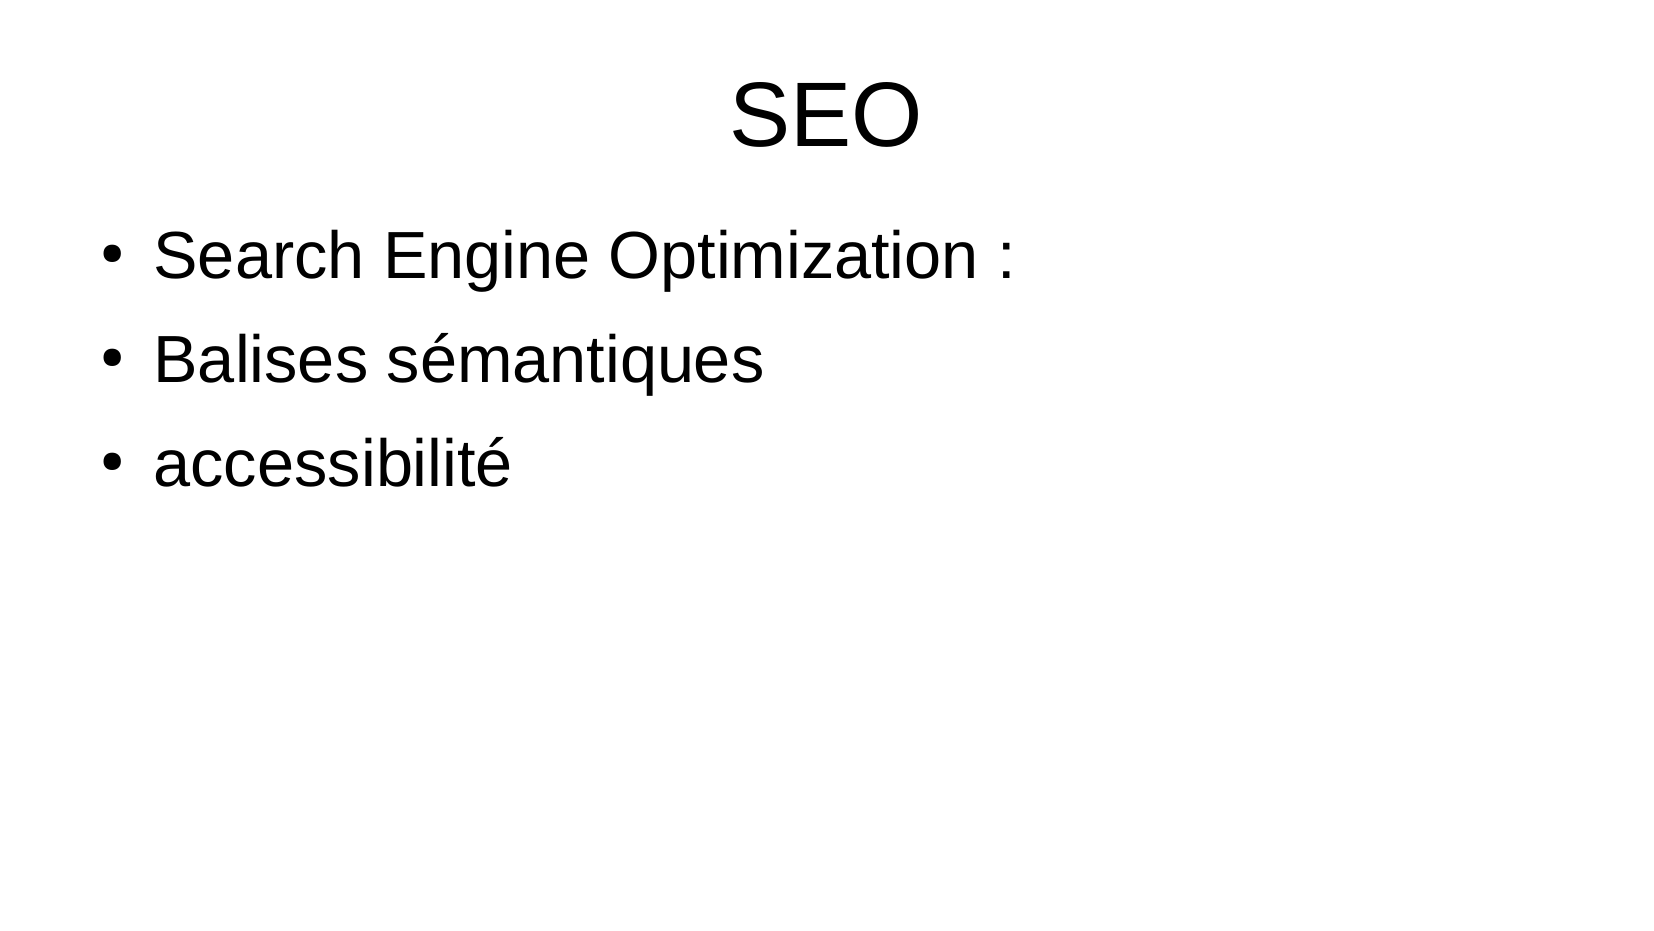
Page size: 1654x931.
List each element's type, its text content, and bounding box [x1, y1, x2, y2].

list Search Engine Optimization : Balises sémantiques accessibilité [82, 217, 1571, 758]
title SEO [82, 37, 1571, 193]
